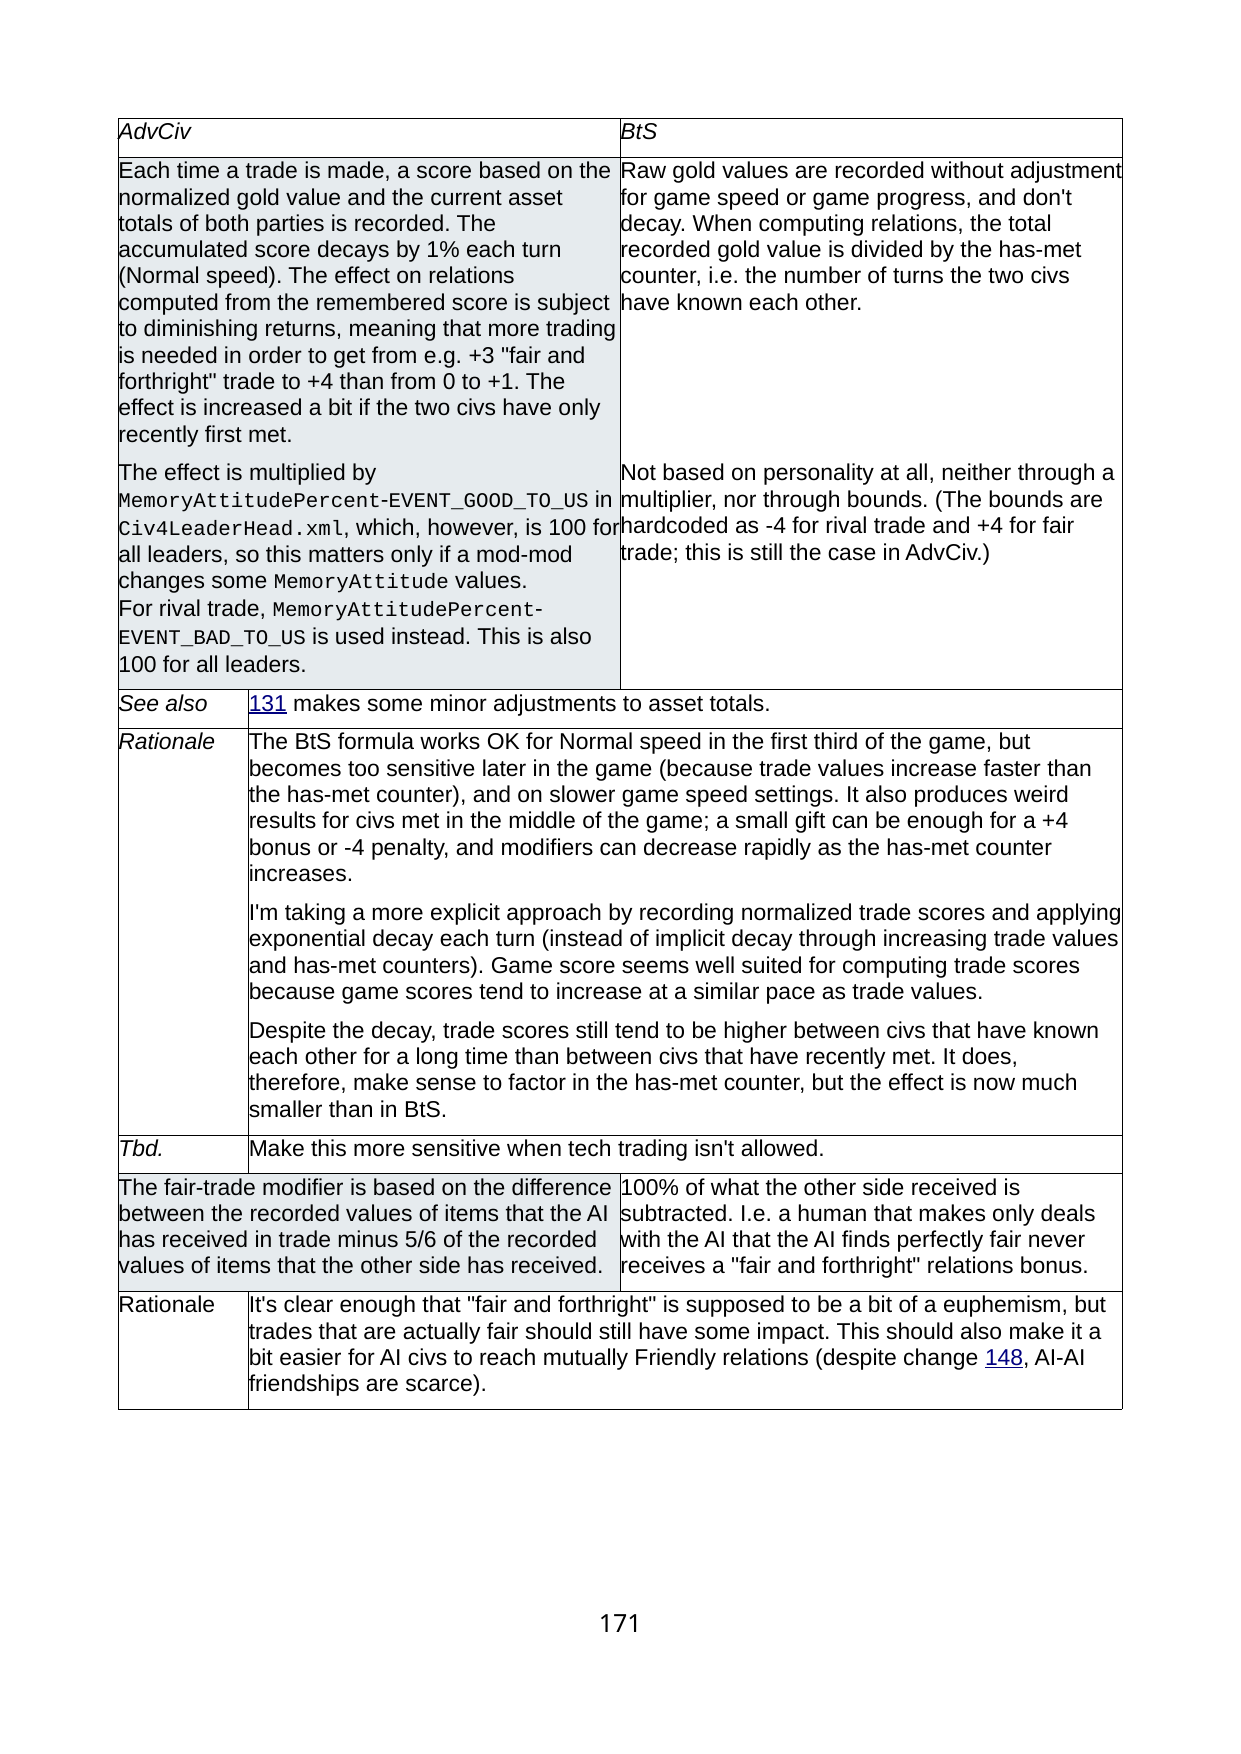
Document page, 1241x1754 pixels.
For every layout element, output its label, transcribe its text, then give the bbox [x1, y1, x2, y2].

table_cell 131 makes some minor adjustments to asset totals. [249, 690, 1122, 728]
table_cell See also [119, 690, 248, 728]
table_cell Make this more sensitive when tech trading isn't allowed. [249, 1136, 1122, 1173]
table_cell Rationale [119, 729, 248, 1134]
table_cell AdvCiv [119, 119, 620, 157]
table_cell 100% of what the other side received is subtracted. I.e. a human that makes only deals with the AI that the AI finds perfectly fair never receives a "fair and forthright" relations bonus. [621, 1174, 1122, 1291]
table_cell It's clear enough that "fair and forthright" is supposed to be a bit of a euphemism, but trades that are actually fair should still have some impact. This should also make it a bit easier for AI civs to reach mutually Friendly relations (despite change 148, AI-AI friendships are scarce). [249, 1292, 1122, 1409]
table_cell Each time a trade is made, a score based on the normalized gold value and the current asset totals of both parties is recorded. The accumulated score decays by 1% each turn (Normal speed). The effect on relations computed from the remembered score is subject to diminishing returns, meaning that more trading is needed in order to get from e.g. +3 "fair and forthright" trade to +4 than from 0 to +1. The effect is increased a bit if the two civs have only recently first met. The effect is multiplied by MemoryAttitudePercent-EVENT_GOOD_TO_US in Civ4LeaderHead.xml, which, however, is 100 for all leaders, so this matters only if a mod-mod changes some MemoryAttitude values. For rival trade, MemoryAttitudePercent-EVENT_BAD_TO_US is used instead. This is also 100 for all leaders. [119, 158, 620, 689]
table_cell The BtS formula works OK for Normal speed in the first third of the game, but becomes too sensitive later in the game (because trade values increase faster than the has-met counter), and on slower game speed settings. It also produces weird results for civs met in the middle of the game; a small gift can be enough for a +4 bonus or -4 penalty, and modifiers can decrease rapidly as the has-met counter increases. I'm taking a more explicit approach by recording normalized trade scores and applying exponential decay each turn (instead of implicit decay through increasing trade values and has-met counters). Game score seems well suited for computing trade scores because game scores tend to increase at a similar pace as trade values. Despite the decay, trade scores still tend to be higher between civs that have known each other for a long time than between civs that have recently met. It does, therefore, make sense to factor in the has-met counter, but the effect is now much smaller than in BtS. [249, 729, 1122, 1134]
table_cell The fair-trade modifier is based on the difference between the recorded values of items that the AI has received in trade minus 5/6 of the recorded values of items that the other side has received. [119, 1174, 620, 1291]
table_cell Tbd. [119, 1136, 248, 1173]
table_cell Rationale [119, 1292, 248, 1409]
table_cell BtS [621, 119, 1122, 157]
table_cell Raw gold values are recorded without adjustment for game speed or game progress, and don't decay. When computing relations, the total recorded gold value is divided by the has-met counter, i.e. the number of turns the two civs have known each other. Not based on personality at all, neither through a multiplier, nor through bounds. (The bounds are hardcoded as -4 for rival trade and +4 for fair trade; this is still the case in AdvCiv.) [621, 158, 1122, 689]
